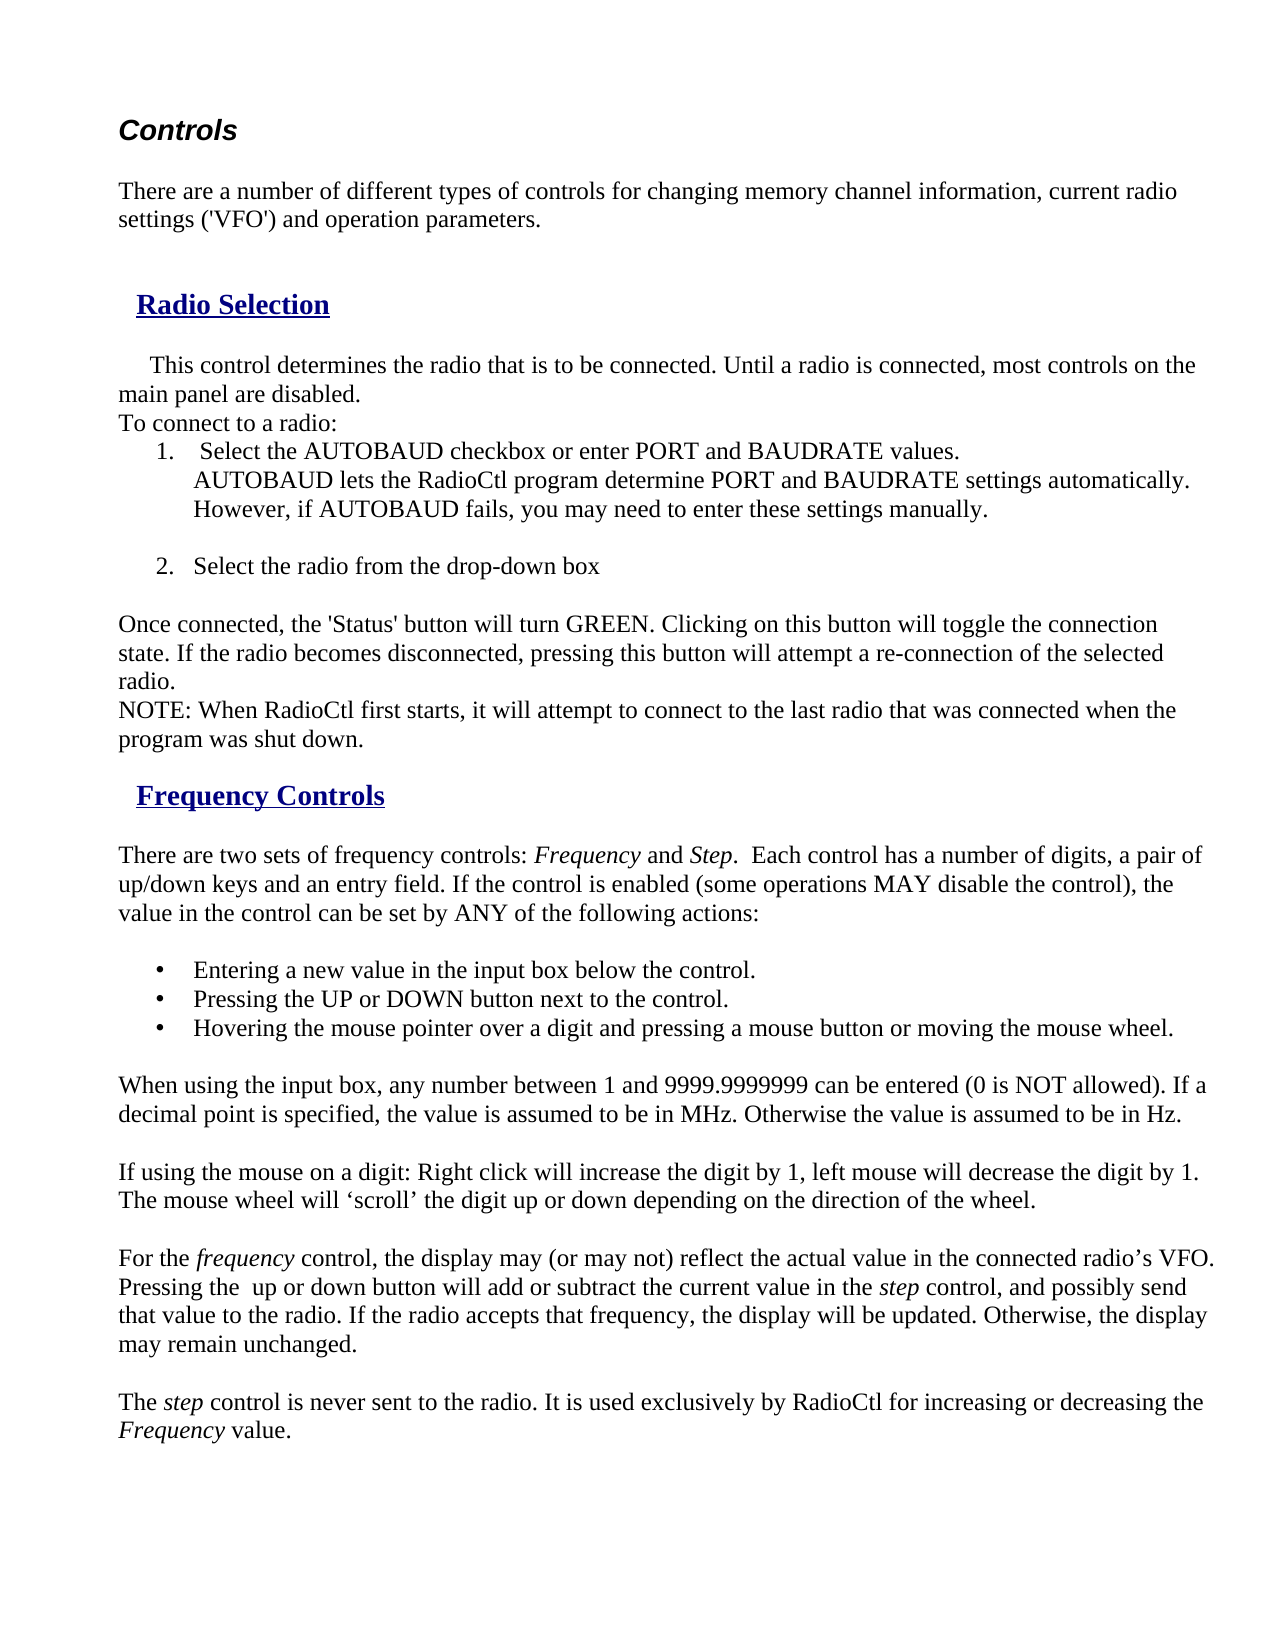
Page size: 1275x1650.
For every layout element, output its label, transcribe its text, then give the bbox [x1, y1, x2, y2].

text NOTE: When RadioCtl first starts, it will attempt to connect to the last radio that was connected when the program was shut down. [118, 695, 1216, 753]
list Select the AUTOBAUD checkbox or enter PORT and BAUDRATE values. AUTOBAUD lets the RadioCtl program determine PORT and BAUDRATE settings automatically. However, if AUTOBAUD fails, you may need to enter these settings manually. [156, 436, 1216, 551]
text This control determines the radio that is to be connected. Until a radio is connected, most controls on the main panel are disabled. [118, 350, 1216, 408]
list Select the radio from the drop-down box [156, 551, 1216, 580]
text Once connected, the 'Status' button will turn GREEN. Clicking on this button will toggle the connection state. If the radio becomes disconnected, pressing this button will attempt a re-connection of the selected radio. [118, 609, 1216, 695]
list Entering a new value in the input box below the control. [156, 956, 1216, 984]
text If using the mouse on a digit: Right click will increase the digit by 1, left mouse will decrease the digit by 1. The mouse wheel will ‘scroll’ the digit up or down depending on the direction of the wheel. [118, 1157, 1216, 1214]
list Pressing the UP or DOWN button next to the control. [156, 984, 1216, 1013]
text There are two sets of frequency controls: Frequency and Step. Each control has a number of digits, a pair of up/down keys and an entry field. If the control is enabled (some operations MAY disable the control), the value in the control can be set by ANY of the following actions: [118, 841, 1216, 927]
text There are a number of different types of controls for changing memory channel information, current radio settings ('VFO') and operation parameters. [118, 176, 1216, 233]
subtitle Radio Selection [136, 287, 1216, 321]
text When using the input box, any number between 1 and 9999.9999999 can be entered (0 is NOT allowed). If a decimal point is specified, the value is assumed to be in MHz. Otherwise the value is assumed to be in Hz. [118, 1071, 1216, 1128]
text The step control is never sent to the radio. It is used exclusively by RadioCtl for increasing or decreasing the Frequency value. [118, 1387, 1216, 1444]
subtitle Controls [118, 113, 1216, 146]
text For the frequency control, the display may (or may not) reflect the actual value in the connected radio’s VFO. Pressing the up or down button will add or subtract the current value in the step control, and possibly send that value to the radio. If the radio accepts that frequency, the display will be updated. Otherwise, the display may remain unchanged. [118, 1243, 1216, 1358]
list Hovering the mouse pointer over a digit and pressing a mouse button or moving the mouse wheel. [156, 1013, 1216, 1042]
subtitle Frequency Controls [136, 778, 1216, 811]
text To connect to a radio: [118, 408, 1216, 436]
